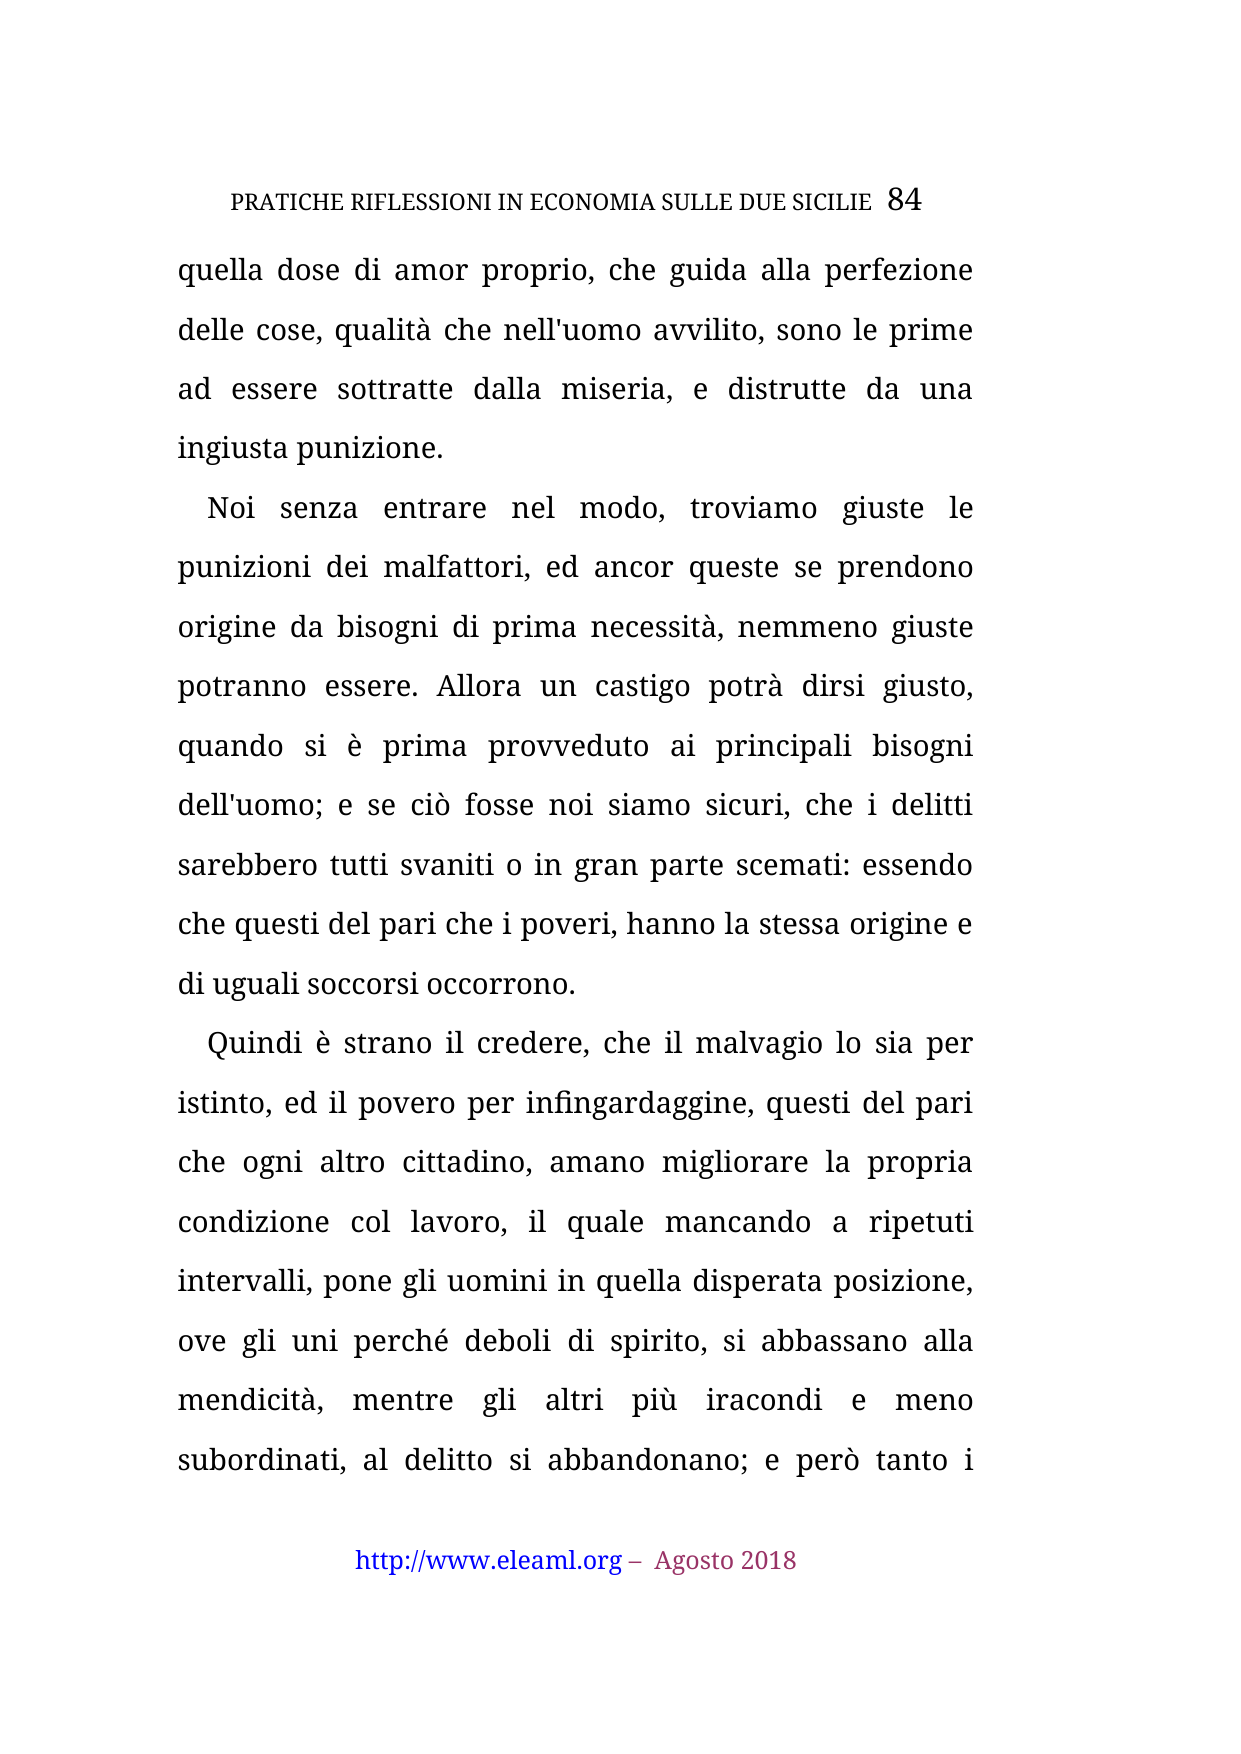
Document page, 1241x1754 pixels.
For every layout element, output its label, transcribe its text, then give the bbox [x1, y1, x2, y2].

text Noi senza entrare nel modo, troviamo giuste le punizioni dei malfattori, ed ancor queste se prendono origine da bisogni di prima necessità, nemmeno giuste potranno essere. Allora un castigo potrà dirsi giusto, quando si è prima provveduto ai principali bisogni dell'uomo; e se ciò fosse noi siamo sicuri, che i delitti sarebbero tutti svaniti o in gran parte scemati: essendo che questi del pari che i poveri, hanno la stessa origine e di uguali soccorsi occorrono. [177, 487, 974, 1003]
text Quindi è strano il credere, che il malvagio lo sia per istinto, ed il povero per infingardaggine, questi del pari che ogni altro cittadino, amano migliorare la propria condizione col lavoro, il quale mancando a ripetuti intervalli, pone gli uomini in quella disperata posizione, ove gli uni perché deboli di spirito, si abbassano alla mendicità, mentre gli altri più iracondi e meno subordinati, al delitto si abbandonano; e però tanto i [177, 1022, 974, 1478]
text quella dose di amor proprio, che guida alla perfezione delle cose, qualità che nell'uomo avvilito, sono le prime ad essere sottratte dalla miseria, e distrutte da una ingiusta punizione. [177, 249, 974, 467]
